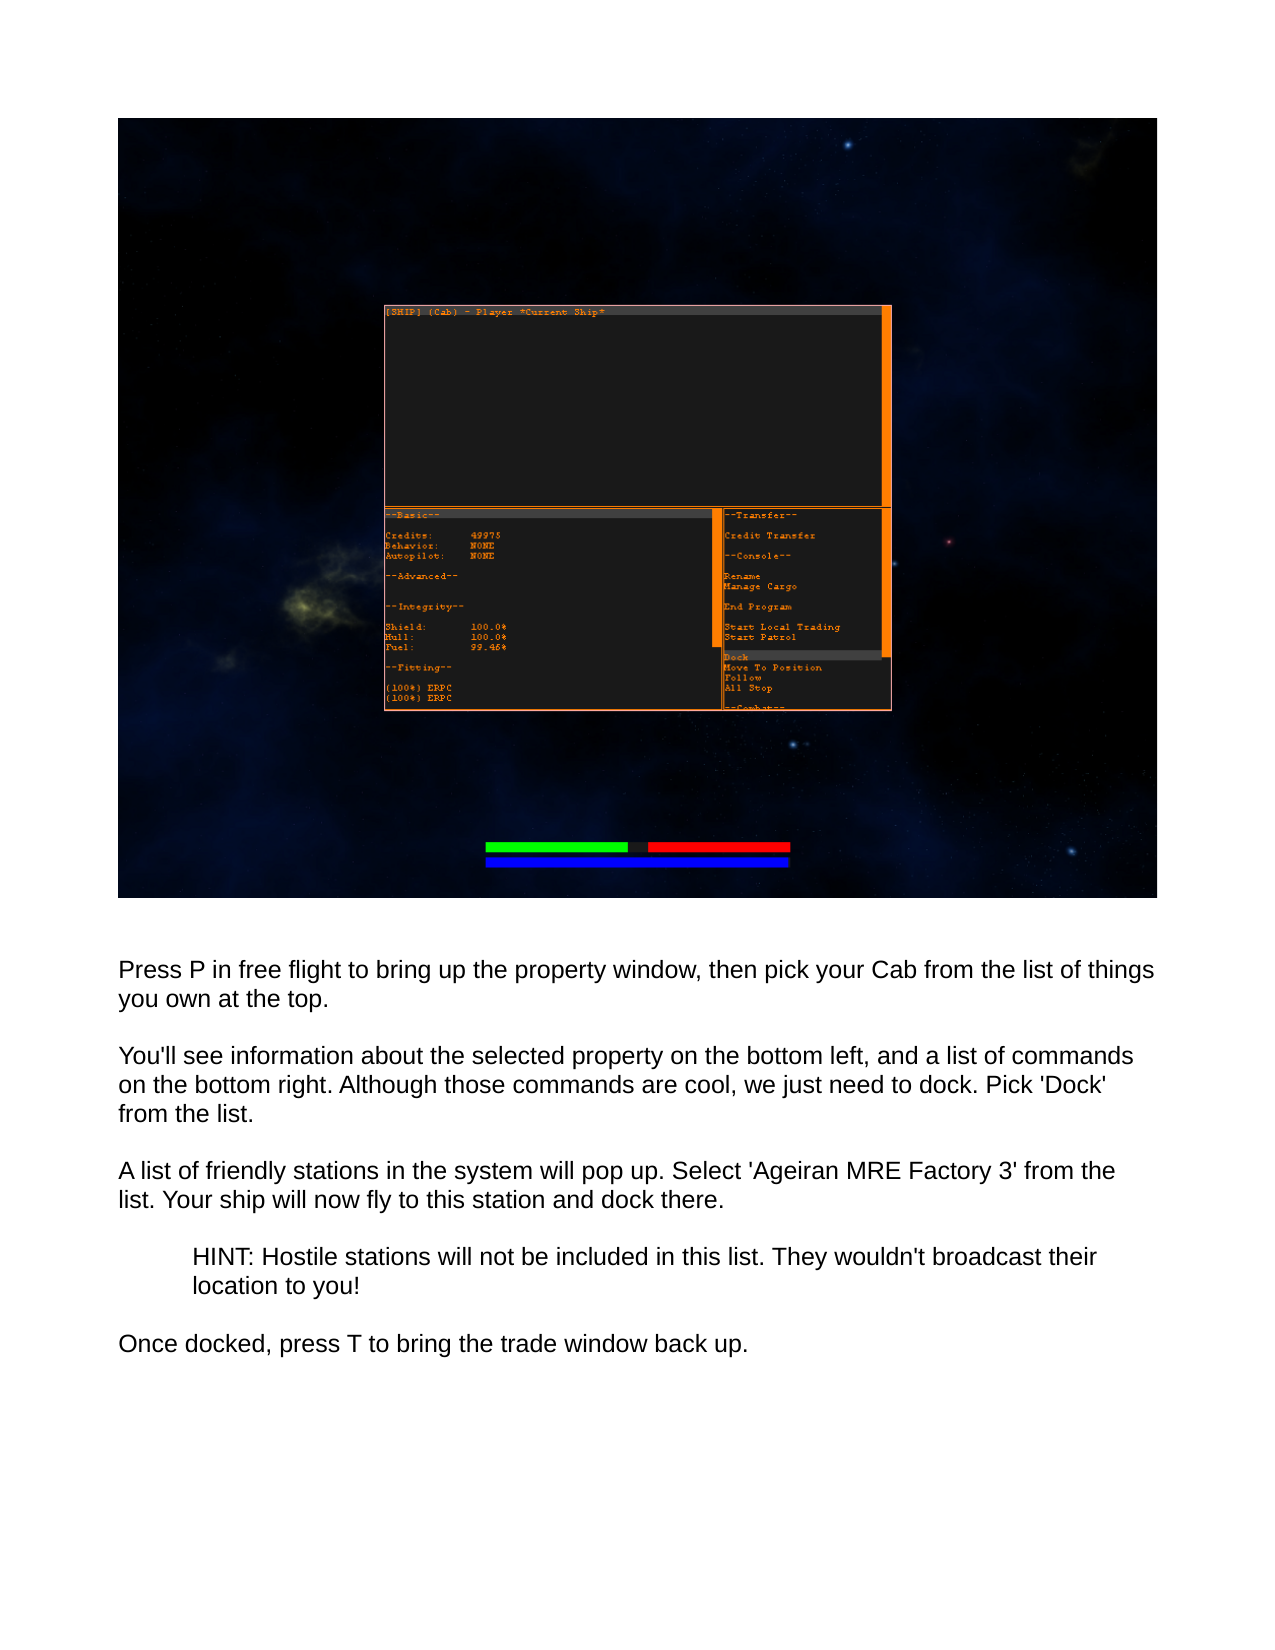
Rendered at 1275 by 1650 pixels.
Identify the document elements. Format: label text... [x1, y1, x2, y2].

text A list of friendly stations in the system will pop up. Select 'Ageiran MRE Factory 3' from the list. Your ship will now fly to this station and dock there. [118, 1156, 1157, 1214]
text You'll see information about the selected property on the bottom left, and a list of commands on the bottom right. Although those commands are cool, we just need to dock. Pick 'Dock' from the list. [118, 1041, 1157, 1127]
text HINT: Hostile stations will not be included in this list. They wouldn't broadcast their location to you! [118, 1242, 1157, 1300]
text Once docked, press T to bring the trade window back up. [118, 1329, 1157, 1357]
picture [118, 118, 1158, 898]
text Press P in free flight to bring up the property window, then pick your Cab from the list of things you own at the top. [118, 955, 1157, 1012]
